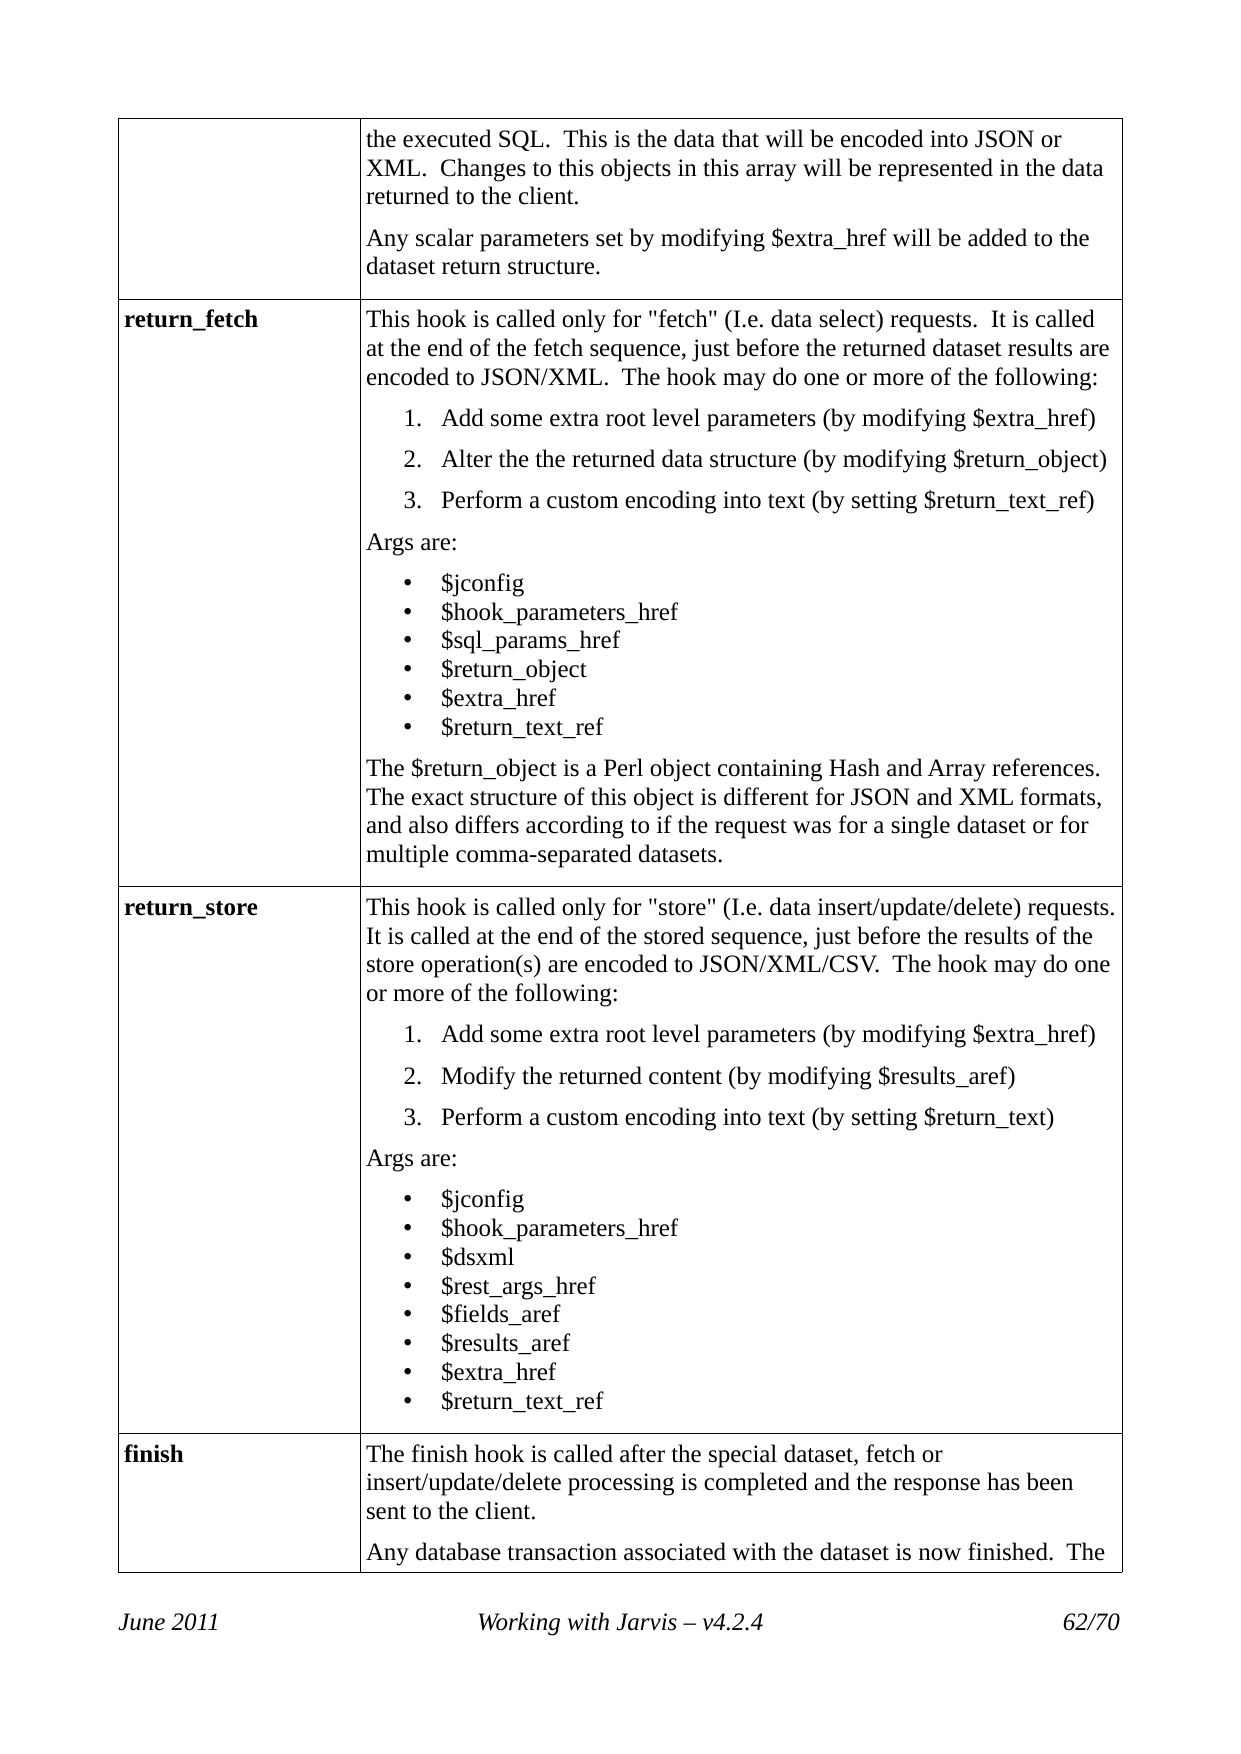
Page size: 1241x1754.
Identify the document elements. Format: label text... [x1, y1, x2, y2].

table_cell This hook is called only for "fetch" (I.e. data select) requests. It is called at the end of the fetch sequence, just before the returned dataset results are encoded to JSON/XML. The hook may do one or more of the following: Add some extra root level parameters (by modifying $extra_href) Alter the the returned data structure (by modifying $return_object) Perform a custom encoding into text (by setting $return_text_ref) Args are: $jconfig $hook_parameters_href $sql_params_href $return_object $extra_href $return_text_ref The $return_object is a Perl object containing Hash and Array references. The exact structure of this object is different for JSON and XML formats, and also differs according to if the request was for a single dataset or for multiple comma-separated datasets. [361, 300, 1122, 886]
table_cell The finish hook is called after the special dataset, fetch or insert/update/delete processing is completed and the response has been sent to the client. Any database transaction associated with the dataset is now finished. The [361, 1434, 1122, 1572]
table_cell This hook is called only for "store" (I.e. data insert/update/delete) requests. It is called at the end of the stored sequence, just before the results of the store operation(s) are encoded to JSON/XML/CSV. The hook may do one or more of the following: Add some extra root level parameters (by modifying $extra_href) Modify the returned content (by modifying $results_aref) Perform a custom encoding into text (by setting $return_text) Args are: $jconfig $hook_parameters_href $dsxml $rest_args_href $fields_aref $results_aref $extra_href $return_text_ref [361, 887, 1122, 1433]
table_cell return_fetch [119, 300, 360, 886]
table_cell the executed SQL. This is the data that will be encoded into JSON or XML. Changes to this objects in this array will be represented in the data returned to the client. Any scalar parameters set by modifying $extra_href will be added to the dataset return structure. [361, 119, 1122, 298]
table_cell finish [119, 1434, 360, 1572]
table_cell [119, 119, 360, 298]
table_cell return_store [119, 887, 360, 1433]
